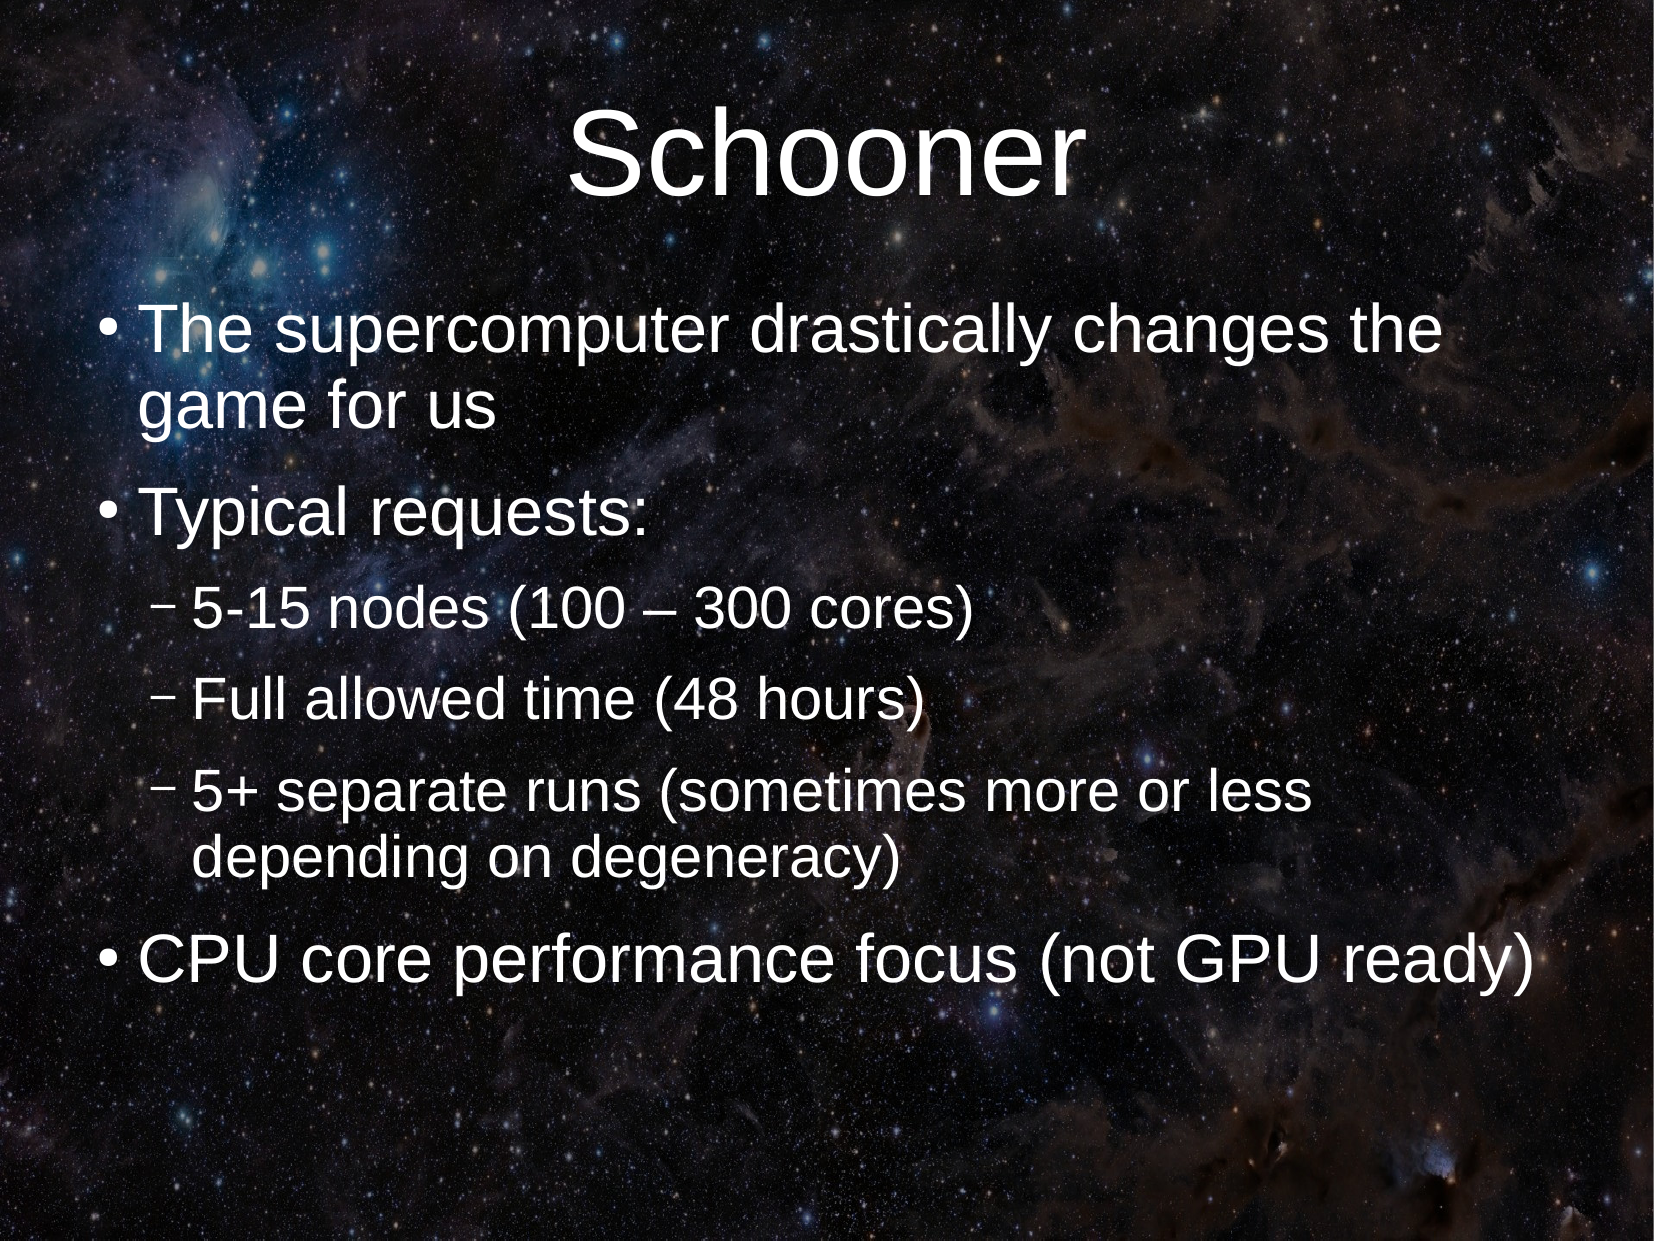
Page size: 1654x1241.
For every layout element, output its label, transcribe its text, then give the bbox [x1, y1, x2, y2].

list The supercomputer drastically changes the game for us Typical requests: 5-15 nodes (100 – 300 cores) Full allowed time (48 hours) 5+ separate runs (sometimes more or less depending on degeneracy) CPU core performance focus (not GPU ready) [82, 290, 1571, 1010]
title Schooner [82, 49, 1571, 257]
picture [0, 0, 1654, 1241]
